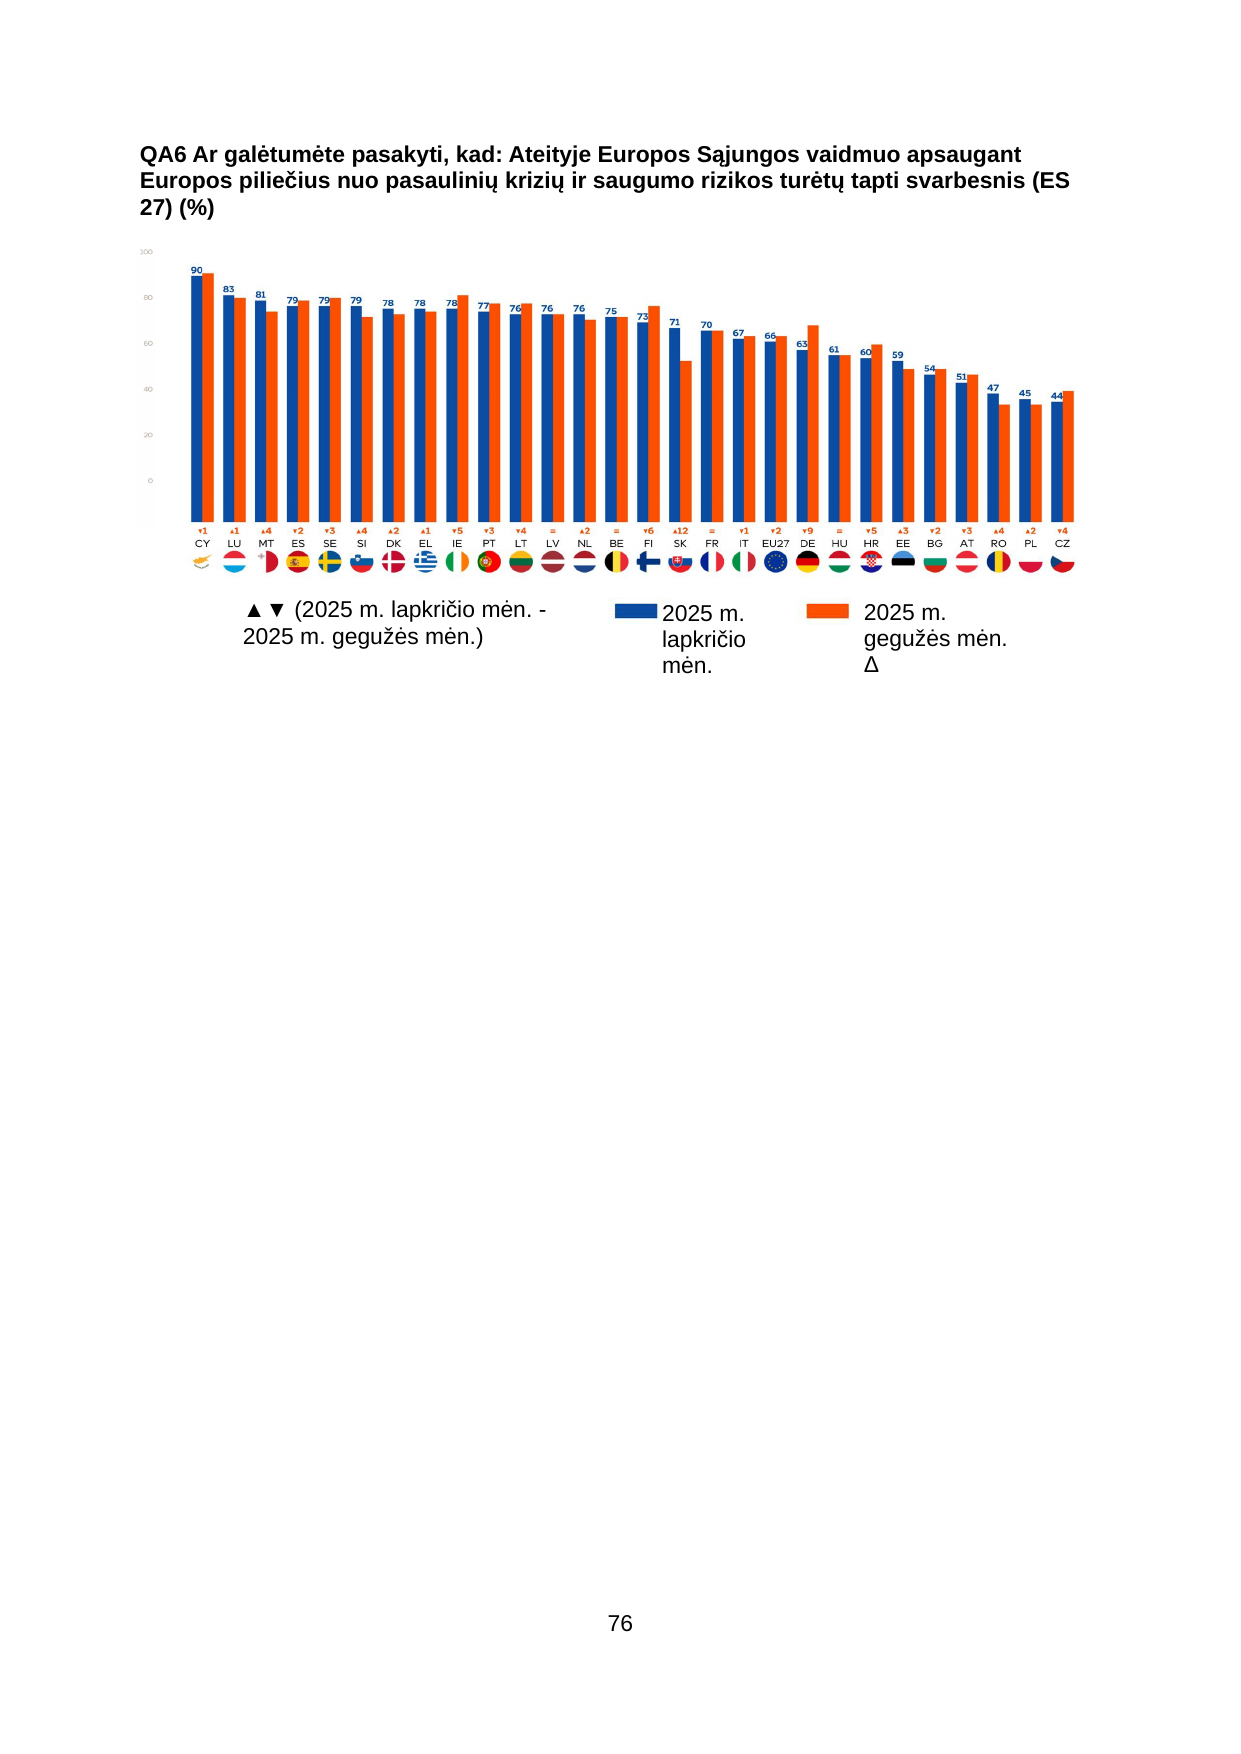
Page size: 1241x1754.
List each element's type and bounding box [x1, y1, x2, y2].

picture [603, 590, 851, 625]
picture [134, 246, 156, 528]
picture [186, 242, 1079, 579]
